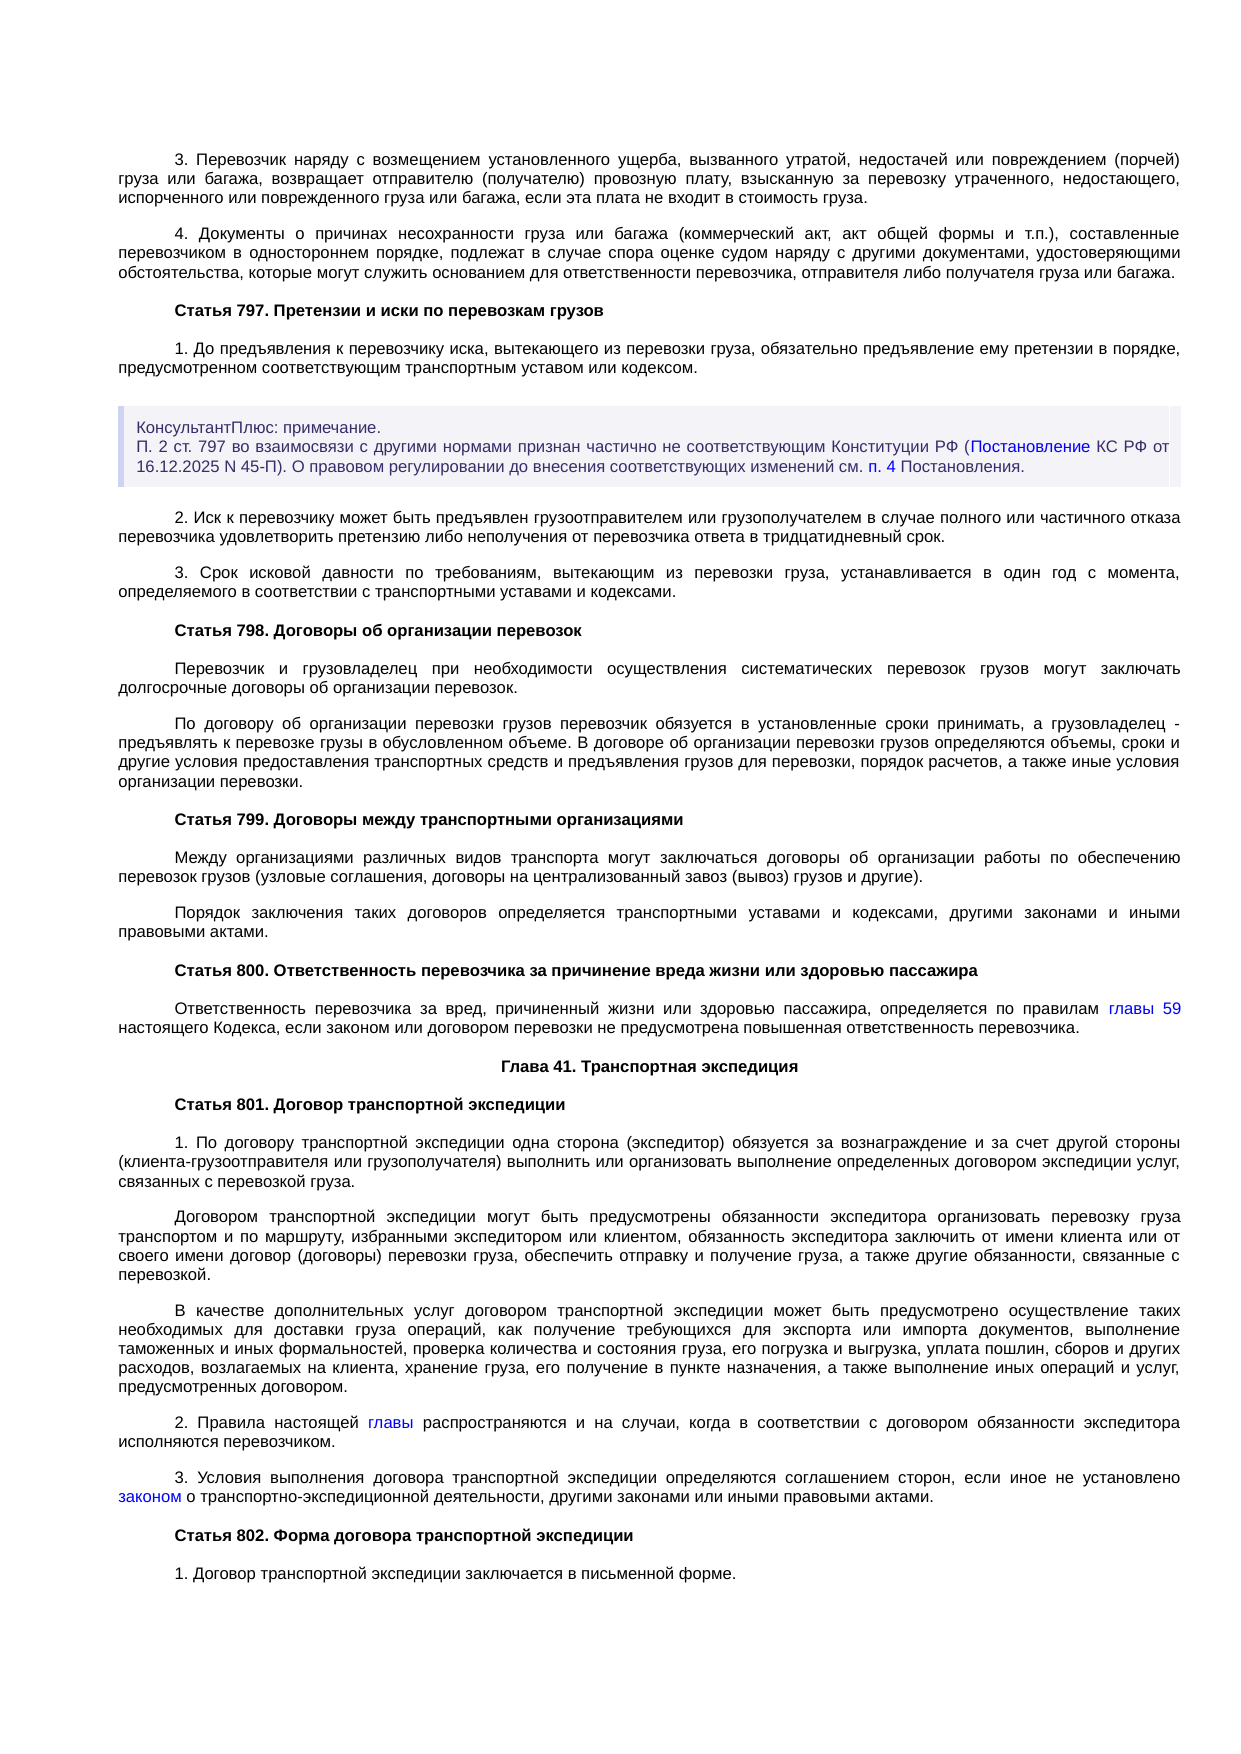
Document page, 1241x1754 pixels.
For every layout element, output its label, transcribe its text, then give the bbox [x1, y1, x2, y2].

table_header [118, 406, 124, 487]
text 4. Документы о причинах несохранности груза или багажа (коммерческий акт, акт общей формы и т.п.), составленные перевозчиком в одностороннем порядке, подлежат в случае спора оценке судом наряду с другими документами, удостоверяющими обстоятельства, которые могут служить основанием для ответственности перевозчика, отправителя либо получателя груза или багажа. [118, 224, 1181, 282]
subtitle Статья 801. Договор транспортной экспедиции [118, 1095, 1181, 1114]
text Между организациями различных видов транспорта могут заключаться договоры об организации работы по обеспечению перевозок грузов (узловые соглашения, договоры на централизованный завоз (вывоз) грузов и другие). [118, 848, 1181, 886]
text 3. Условия выполнения договора транспортной экспедиции определяются соглашением сторон, если иное не установлено законом о транспортно-экспедиционной деятельности, другими законами или иными правовыми актами. [118, 1468, 1181, 1506]
subtitle Глава 41. Транспортная экспедиция [118, 1056, 1181, 1076]
subtitle Статья 799. Договоры между транспортными организациями [118, 810, 1181, 829]
text 1. Договор транспортной экспедиции заключается в письменной форме. [118, 1564, 1181, 1583]
text Договором транспортной экспедиции могут быть предусмотрены обязанности экспедитора организовать перевозку груза транспортом и по маршруту, избранными экспедитором или клиентом, обязанность экспедитора заключить от имени клиента или от своего имени договор (договоры) перевозки груза, обеспечить отправку и получение груза, а также другие обязанности, связанные с перевозкой. [118, 1207, 1181, 1284]
table_header [124, 406, 136, 487]
text По договору об организации перевозки грузов перевозчик обязуется в установленные сроки принимать, а грузовладелец - предъявлять к перевозке грузы в обусловленном объеме. В договоре об организации перевозки грузов определяются объемы, сроки и другие условия предоставления транспортных средств и предъявления грузов для перевозки, порядок расчетов, а также иные условия организации перевозки. [118, 714, 1181, 791]
text 3. Перевозчик наряду с возмещением установленного ущерба, вызванного утратой, недостачей или повреждением (порчей) груза или багажа, возвращает отправителю (получателю) провозную плату, взысканную за перевозку утраченного, недостающего, испорченного или поврежденного груза или багажа, если эта плата не входит в стоимость груза. [118, 150, 1181, 207]
text Порядок заключения таких договоров определяется транспортными уставами и кодексами, другими законами и иными правовыми актами. [118, 903, 1181, 941]
text 2. Иск к перевозчику может быть предъявлен грузоотправителем или грузополучателем в случае полного или частичного отказа перевозчика удовлетворить претензию либо неполучения от перевозчика ответа в тридцатидневный срок. [118, 508, 1181, 546]
subtitle Статья 802. Форма договора транспортной экспедиции [118, 1526, 1181, 1545]
subtitle Статья 800. Ответственность перевозчика за причинение вреда жизни или здоровью пассажира [118, 961, 1181, 980]
text 2. Правила настоящей главы распространяются и на случаи, когда в соответствии с договором обязанности экспедитора исполняются перевозчиком. [118, 1413, 1181, 1451]
text Ответственность перевозчика за вред, причиненный жизни или здоровью пассажира, определяется по правилам главы 59 настоящего Кодекса, если законом или договором перевозки не предусмотрена повышенная ответственность перевозчика. [118, 999, 1181, 1037]
text 3. Срок исковой давности по требованиям, вытекающим из перевозки груза, устанавливается в один год с момента, определяемого в соответствии с транспортными уставами и кодексами. [118, 563, 1181, 601]
table_header [1170, 406, 1181, 487]
text Перевозчик и грузовладелец при необходимости осуществления систематических перевозок грузов могут заключать долгосрочные договоры об организации перевозок. [118, 659, 1181, 697]
subtitle Статья 798. Договоры об организации перевозок [118, 621, 1181, 640]
subtitle Статья 797. Претензии и иски по перевозкам грузов [118, 301, 1181, 320]
text 1. До предъявления к перевозчику иска, вытекающего из перевозки груза, обязательно предъявление ему претензии в порядке, предусмотренном соответствующим транспортным уставом или кодексом. [118, 339, 1181, 377]
table_header КонсультантПлюс: примечание. П. 2 ст. 797 во взаимосвязи с другими нормами признан частично не соответствующим Конституции РФ (Постановление КС РФ от 16.12.2025 N 45-П). О правовом регулировании до внесения соответствующих изменений см. п. 4 Постановления. [136, 406, 1169, 487]
text 1. По договору транспортной экспедиции одна сторона (экспедитор) обязуется за вознаграждение и за счет другой стороны (клиента-грузоотправителя или грузополучателя) выполнить или организовать выполнение определенных договором экспедиции услуг, связанных с перевозкой груза. [118, 1133, 1181, 1191]
text В качестве дополнительных услуг договором транспортной экспедиции может быть предусмотрено осуществление таких необходимых для доставки груза операций, как получение требующихся для экспорта или импорта документов, выполнение таможенных и иных формальностей, проверка количества и состояния груза, его погрузка и выгрузка, уплата пошлин, сборов и других расходов, возлагаемых на клиента, хранение груза, его получение в пункте назначения, а также выполнение иных операций и услуг, предусмотренных договором. [118, 1301, 1181, 1396]
